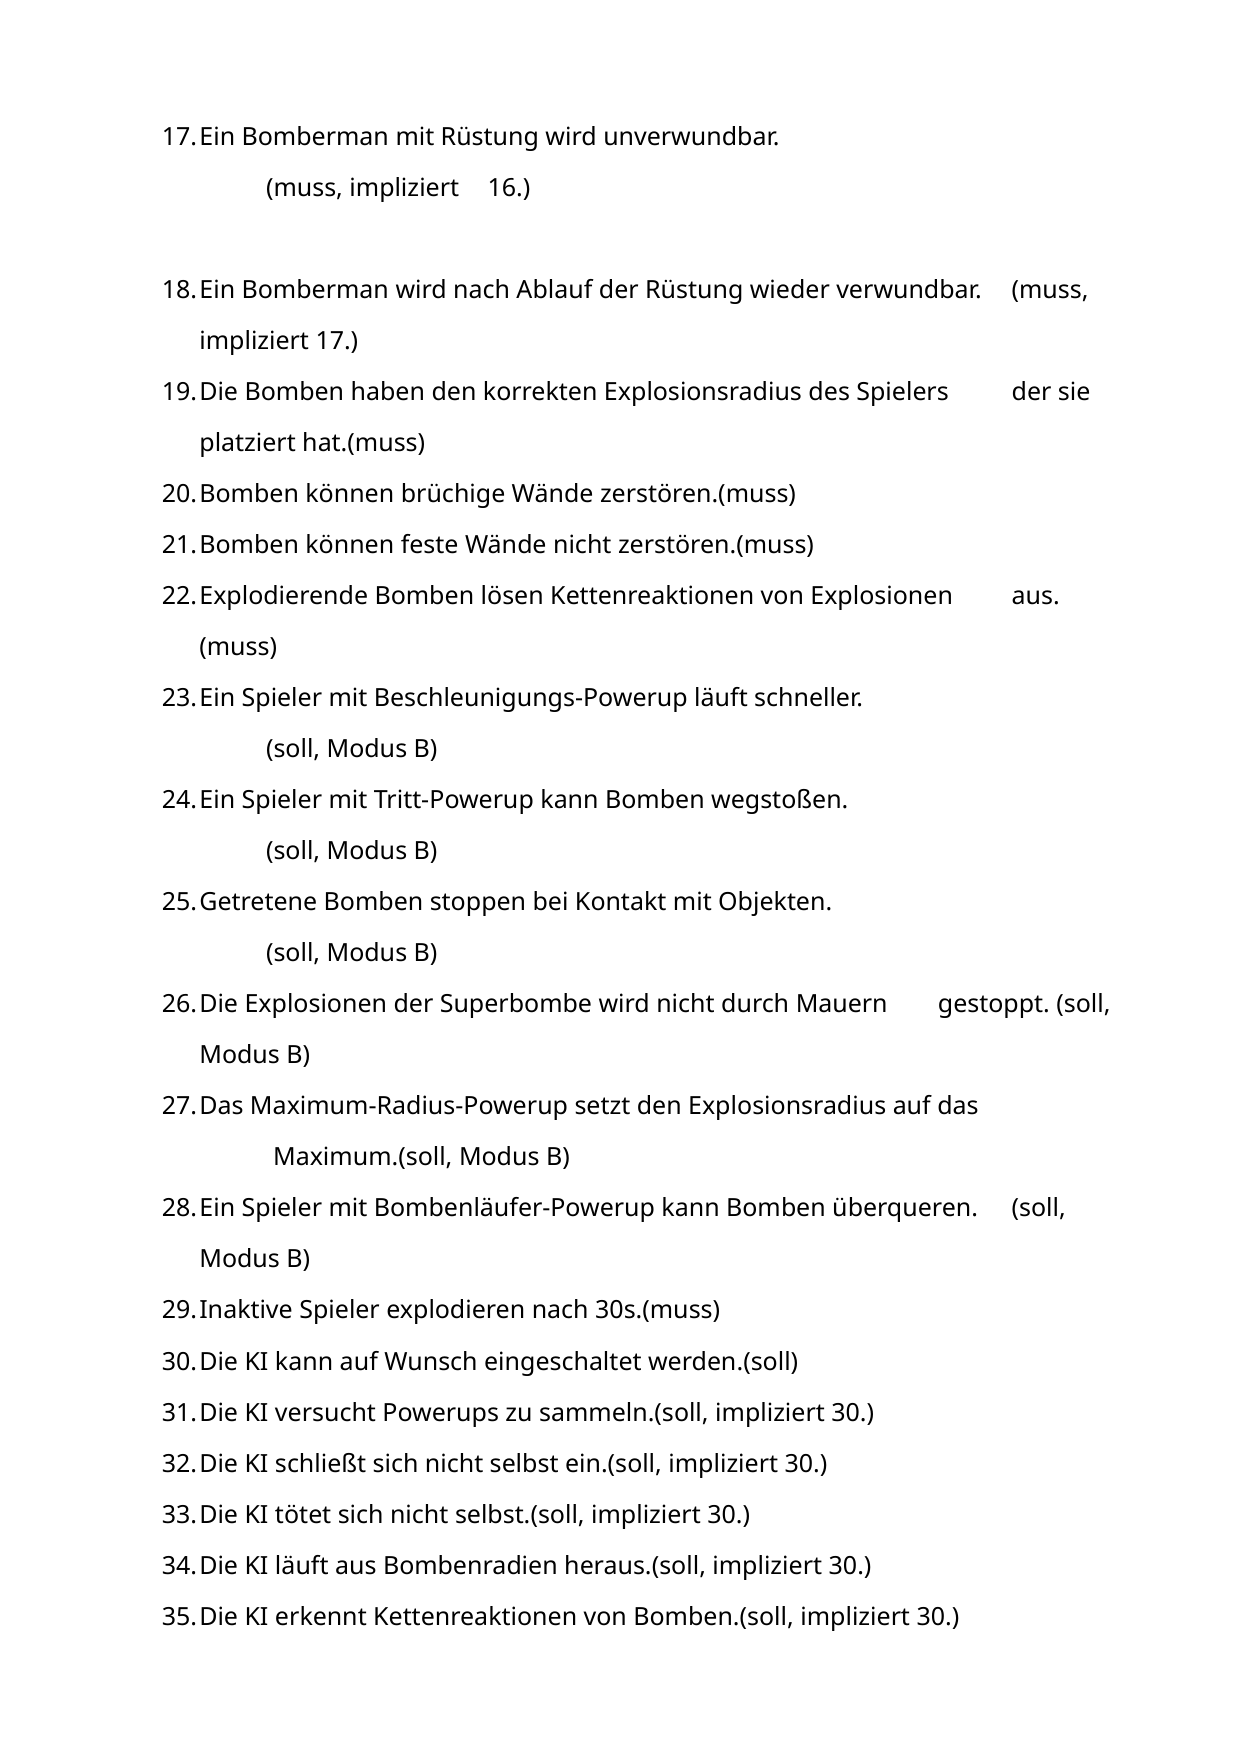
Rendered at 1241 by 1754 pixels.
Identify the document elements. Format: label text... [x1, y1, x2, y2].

list Ein Bomberman mit Rüstung wird unverwundbar. [162, 118, 1122, 152]
text (soll, Modus B) [118, 833, 1122, 867]
list Ein Spieler mit Tritt-Powerup kann Bomben wegstoßen. [162, 782, 1122, 816]
list Ein Spieler mit Beschleunigungs-Powerup läuft schneller. [162, 679, 1122, 714]
list Ein Bomberman wird nach Ablauf der Rüstung wieder verwundbar. (muss, impliziert 17.) [162, 271, 1122, 356]
list Die KI läuft aus Bombenradien heraus.(soll, impliziert 30.) [162, 1547, 1122, 1581]
list Bomben können brüchige Wände zerstören.(muss) [162, 475, 1122, 509]
list Ein Spieler mit Bombenläufer-Powerup kann Bomben überqueren. (soll, Modus B) [162, 1190, 1122, 1275]
list Die KI schließt sich nicht selbst ein.(soll, impliziert 30.) [162, 1445, 1122, 1479]
list Die KI kann auf Wunsch eingeschaltet werden.(soll) [162, 1343, 1122, 1377]
list Inaktive Spieler explodieren nach 30s.(muss) [162, 1292, 1122, 1326]
text (muss, impliziert 16.) [118, 169, 1122, 203]
list Das Maximum-Radius-Powerup setzt den Explosionsradius auf das Maximum.(soll, Modus B) [162, 1088, 1122, 1173]
list Die KI erkennt Kettenreaktionen von Bomben.(soll, impliziert 30.) [162, 1598, 1122, 1632]
list Explodierende Bomben lösen Kettenreaktionen von Explosionen aus.(muss) [162, 577, 1122, 663]
list Die Bomben haben den korrekten Explosionsradius des Spielers der sie platziert hat.(muss) [162, 373, 1122, 458]
list Die Explosionen der Superbombe wird nicht durch Mauern gestoppt. (soll, Modus B) [162, 986, 1122, 1071]
list Die KI tötet sich nicht selbst.(soll, impliziert 30.) [162, 1496, 1122, 1530]
list Die KI versucht Powerups zu sammeln.(soll, impliziert 30.) [162, 1394, 1122, 1428]
list Bomben können feste Wände nicht zerstören.(muss) [162, 526, 1122, 561]
text (soll, Modus B) [118, 935, 1122, 969]
text (soll, Modus B) [118, 731, 1122, 765]
list Getretene Bomben stoppen bei Kontakt mit Objekten. [162, 884, 1122, 918]
